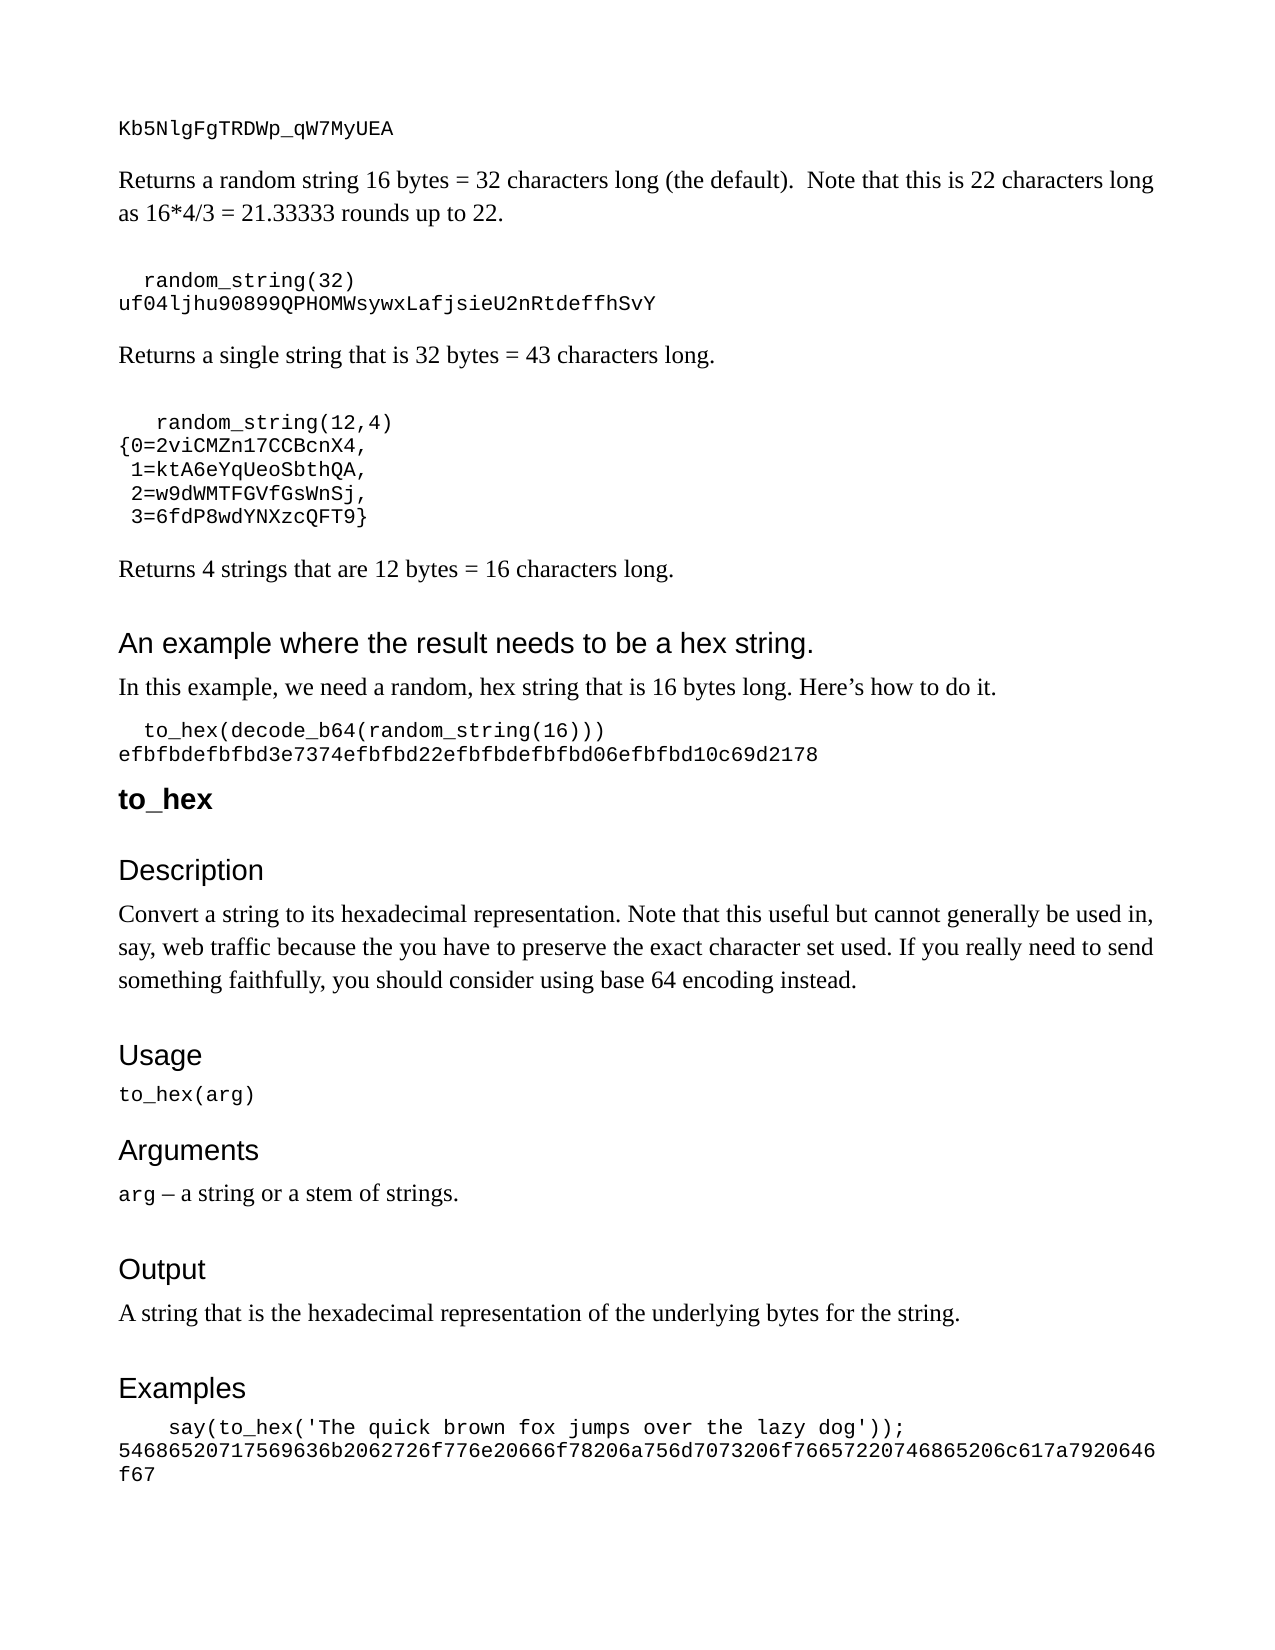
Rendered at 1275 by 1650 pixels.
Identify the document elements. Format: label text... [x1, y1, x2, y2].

text {0=2viCMZn17CCBcnX4, [118, 436, 1157, 459]
text In this example, we need a random, hex string that is 16 bytes long. Here’s how to do it. [118, 672, 1157, 701]
text 1=ktA6eYqUeoSbthQA, [118, 459, 1157, 483]
subtitle Arguments [118, 1132, 1157, 1166]
text random_string(32) [118, 270, 1157, 293]
text efbfbdefbfbd3e7374efbfbd22efbfbdefbfbd06efbfbd10c69d2178 [118, 744, 1157, 767]
text arg – a string or a stem of strings. [118, 1178, 1157, 1208]
subtitle Output [118, 1252, 1157, 1286]
text random_string(12,4) [118, 412, 1157, 436]
text A string that is the hexadecimal representation of the underlying bytes for the string. [118, 1298, 1157, 1327]
text Kb5NlgFgTRDWp_qW7MyUEA [118, 118, 1157, 142]
text Returns a random string 16 bytes = 32 characters long (the default). Note that this is 22 characters long as 16*4/3 = 21.33333 rounds up to 22. [118, 165, 1157, 227]
text 54686520717569636b2062726f776e20666f78206a756d7073206f76657220746865206c617a7920646f67 [118, 1440, 1157, 1488]
subtitle to_hex [118, 782, 1157, 816]
text Convert a string to its hexadecimal representation. Note that this useful but cannot generally be used in, say, web traffic because the you have to preserve the exact character set used. If you really need to send something faithfully, you should consider using base 64 encoding instead. [118, 899, 1157, 994]
text to_hex(decode_b64(random_string(16))) [118, 720, 1157, 744]
text say(to_hex('The quick brown fox jumps over the lazy dog')); [118, 1417, 1157, 1440]
text uf04ljhu90899QPHOMWsywxLafjsieU2nRtdeffhSvY [118, 293, 1157, 317]
text Returns 4 strings that are 12 bytes = 16 characters long. [118, 554, 1157, 582]
text 2=w9dWMTFGVfGsWnSj, [118, 483, 1157, 506]
subtitle Description [118, 853, 1157, 887]
text to_hex(arg) [118, 1084, 1157, 1107]
subtitle Usage [118, 1038, 1157, 1071]
subtitle Examples [118, 1371, 1157, 1404]
text 3=6fdP8wdYNXzcQFT9} [118, 506, 1157, 530]
text Returns a single string that is 32 bytes = 43 characters long. [118, 341, 1157, 369]
subtitle An example where the result needs to be a hex string. [118, 626, 1157, 660]
